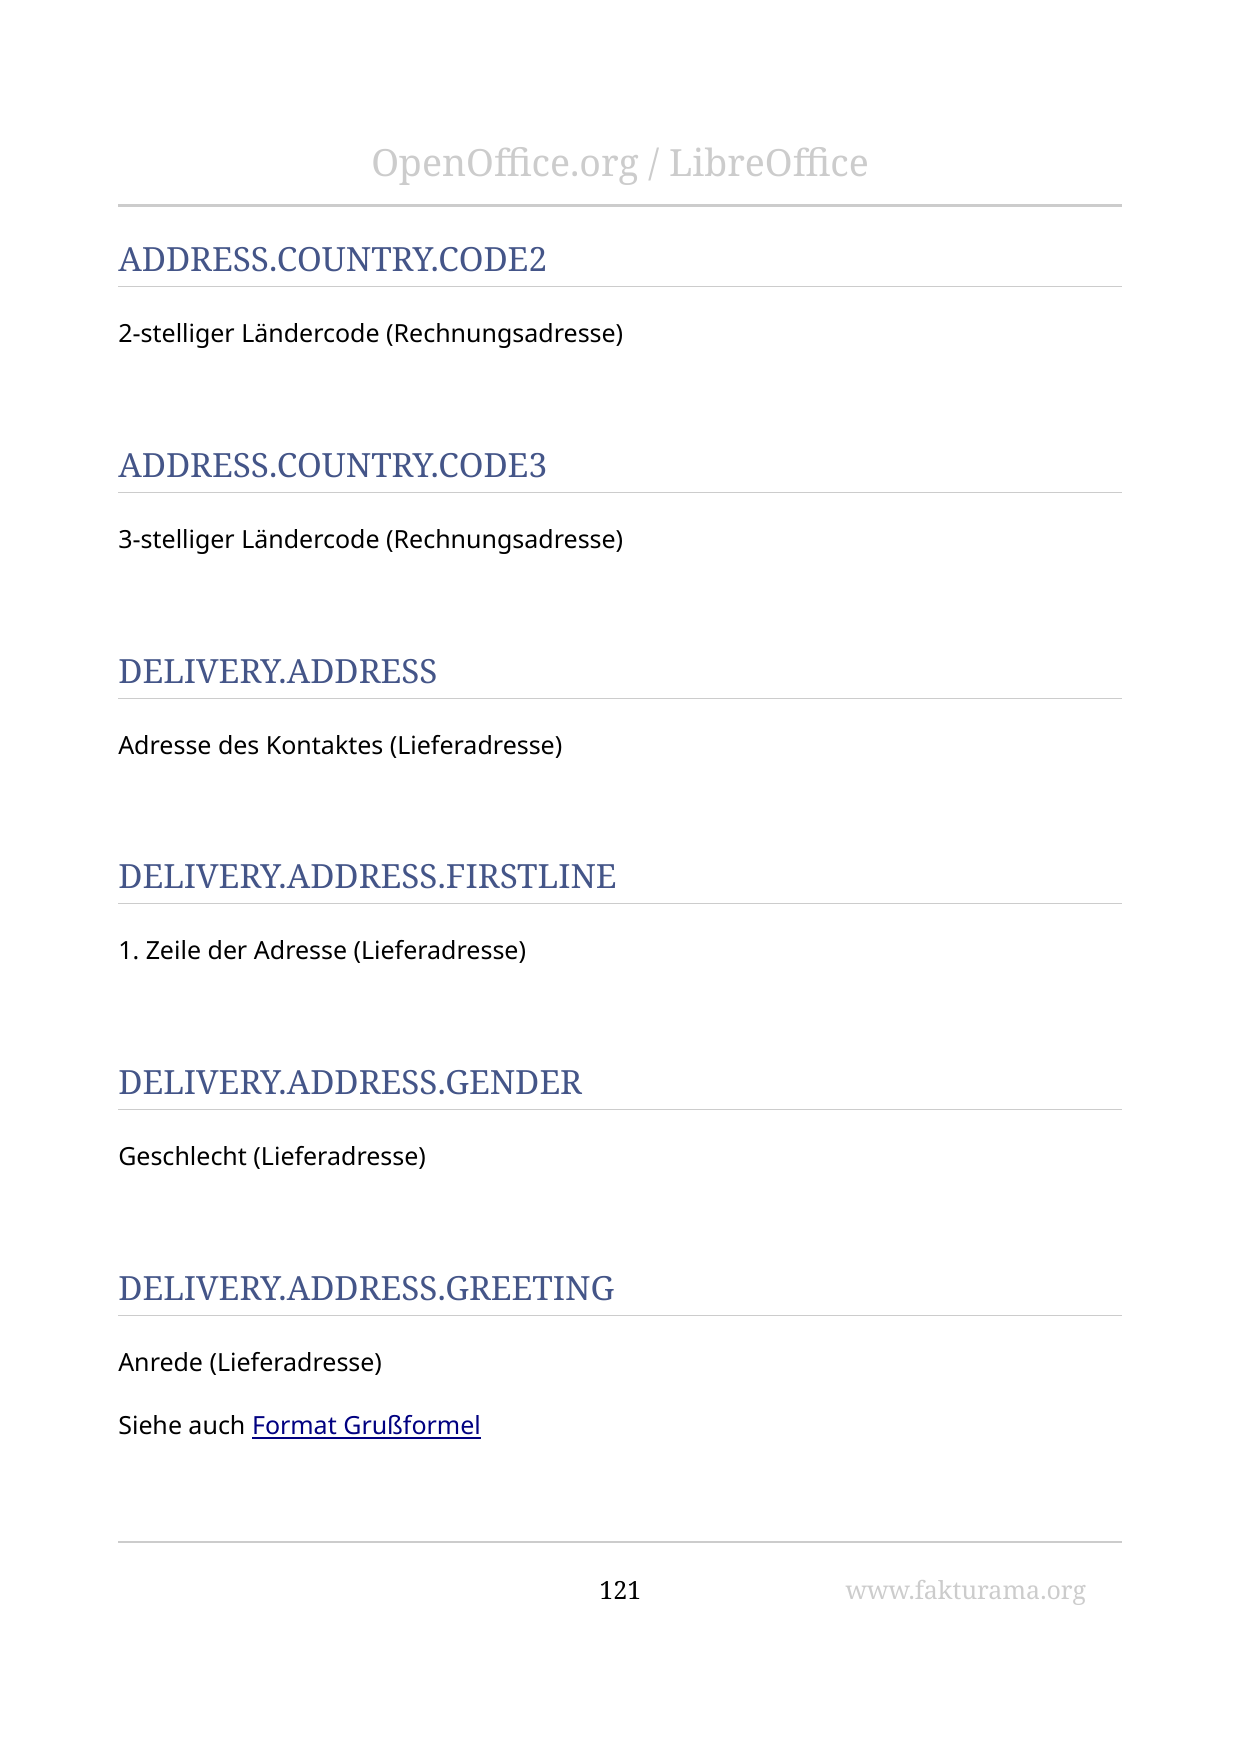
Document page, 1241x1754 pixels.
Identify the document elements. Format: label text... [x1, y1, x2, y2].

subtitle DELIVERY.ADDRESS.GREETING [118, 1265, 1122, 1315]
text Siehe auch Format Grußformel [118, 1408, 1122, 1442]
subtitle ADDRESS.COUNTRY.CODE2 [118, 236, 1122, 286]
subtitle DELIVERY.ADDRESS.FIRSTLINE [118, 853, 1122, 903]
text 3-stelliger Ländercode (Rechnungsadresse) [118, 522, 1122, 556]
text Adresse des Kontaktes (Lieferadresse) [118, 727, 1122, 761]
text 1. Zeile der Adresse (Lieferadresse) [118, 933, 1122, 967]
subtitle ADDRESS.COUNTRY.CODE3 [118, 442, 1122, 492]
text 2-stelliger Ländercode (Rechnungsadresse) [118, 316, 1122, 350]
text Anrede (Lieferadresse) [118, 1344, 1122, 1378]
subtitle DELIVERY.ADDRESS [118, 648, 1122, 698]
text Geschlecht (Lieferadresse) [118, 1139, 1122, 1173]
subtitle DELIVERY.ADDRESS.GENDER [118, 1059, 1122, 1109]
